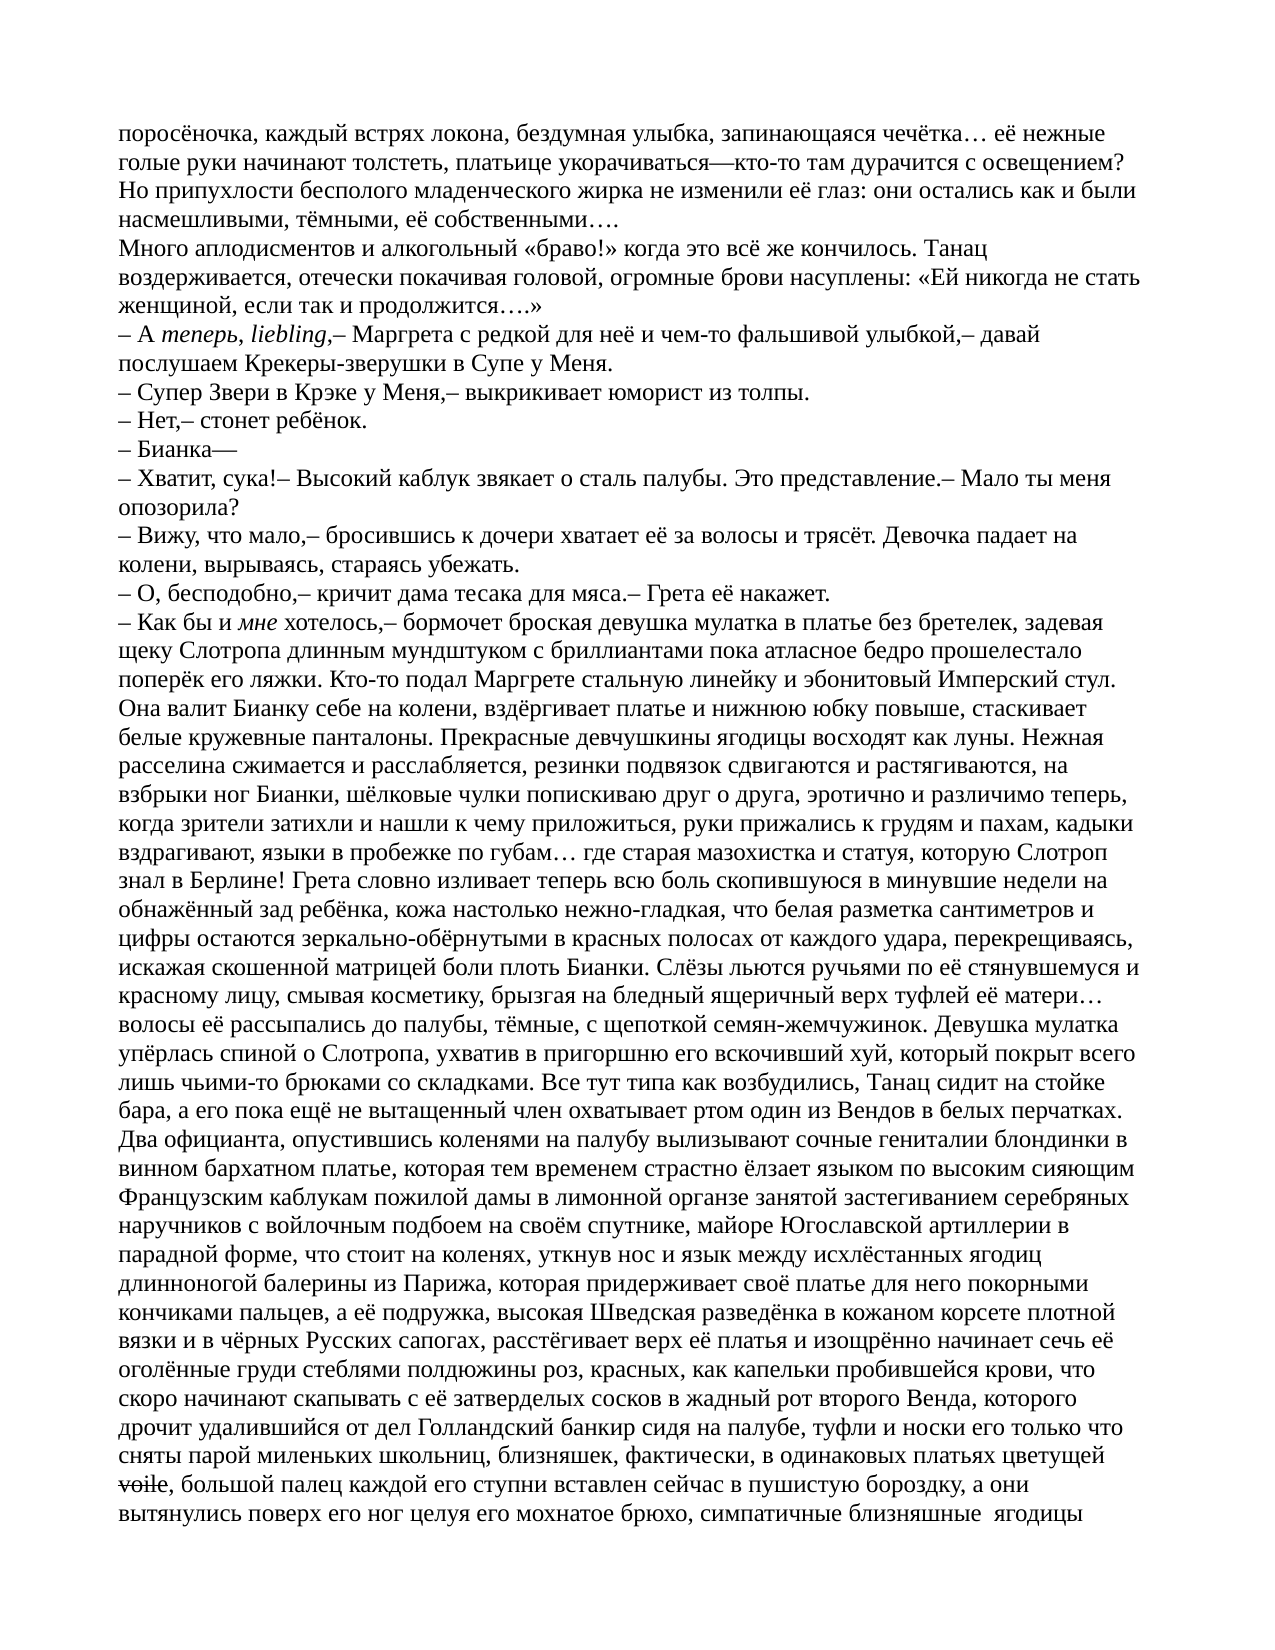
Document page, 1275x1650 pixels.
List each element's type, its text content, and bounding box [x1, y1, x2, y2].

text – Вижу, что мало,– бросившись к дочери хватает её за волосы и трясёт. Девочка падает на колени, вырываясь, стараясь убежать. [118, 521, 1157, 578]
text – Как бы и мне хотелось,– бормочет броская девушка мулатка в платье без бретелек, задевая щеку Слотропа длинным мундштуком с бриллиантами пока атласное бедро прошелестало поперёк его ляжки. Кто-то подал Маргрете стальную линейку и эбонитовый Имперский стул. Она валит Бианку себе на колени, вздёргивает платье и нижнюю юбку повыше, стаскивает белые кружевные панталоны. Прекрасные девчушкины ягодицы восходят как луны. Нежная расселина сжимается и расслабляется, резинки подвязок сдвигаются и растягиваются, на взбрыки ног Бианки, шёлковые чулки попискиваю друг о друга, эротично и различимо теперь, когда зрители затихли и нашли к чему приложиться, руки прижались к грудям и пахам, кадыки вздрагивают, языки в пробежке по губам… где старая мазохистка и статуя, которую Слотроп знал в Берлине! Грета словно изливает теперь всю боль скопившуюся в минувшие недели на обнажённый зад ребёнка, кожа настолько нежно-гладкая, что белая разметка сантиметров и цифры остаются зеркально-обёрнутыми в красных полосах от каждого удара, перекрещиваясь, искажая скошенной матрицей боли плоть Бианки. Слёзы льются ручьями по её стянувшемуся и красному лицу, смывая косметику, брызгая на бледный ящеричный верх туфлей её матери… волосы её рассыпались до палубы, тёмные, с щепоткой семян-жемчужинок. Девушка мулатка упёрлась спиной о Слотропа, ухватив в пригоршню его вскочивший хуй, который покрыт всего лишь чьими-то брюками со складками. Все тут типа как возбудились, Танац сидит на стойке бара, а его пока ещё не вытащенный член охватывает ртом один из Вендов в белых перчатках. Два официанта, опустившись коленями на палубу вылизывают сочные гениталии блондинки в винном бархатном платье, которая тем временем страстно ёлзает языком по высоким сияющим Французским каблукам пожилой дамы в лимонной органзе занятой застегиванием серебряных наручников с войлочным подбоем на своём спутнике, майоре Югославской артиллерии в парадной форме, что стоит на коленях, уткнув нос и язык между исхлёстанных ягодиц длинноногой балерины из Парижа, которая придерживает своё платье для него покорными кончиками пальцев, а её подружка, высокая Шведская разведёнка в кожаном корсете плотной вязки и в чёрных Русских сапогах, расстёгивает верх её платья и изощрённо начинает сечь её оголённые груди стеблями полдюжины роз, красных, как капельки пробившейся крови, что скоро начинают скапывать с её затверделых сосков в жадный рот второго Венда, которого дрочит удалившийся от дел Голландский банкир сидя на палубе, туфли и носки его только что сняты парой миленьких школьниц, близняшек, фактически, в одинаковых платьях цветущей voile, большой палец каждой его ступни вставлен сейчас в пушистую бороздку, а они вытянулись поверх его ног целуя его мохнатое брюхо, симпатичные близняшные ягодицы [118, 607, 1157, 1527]
text – А теперь, liebling,– Маргрета с редкой для неё и чем-то фальшивой улыбкой,– давай послушаем Крекеры-зверушки в Супе у Меня. [118, 319, 1157, 377]
text – Бианка— [118, 434, 1157, 463]
text Много аплодисментов и алкогольный «браво!» когда это всё же кончилось. Танац воздерживается, отечески покачивая головой, огромные брови насуплены: «Ей никогда не стать женщиной, если так и продолжится….» [118, 233, 1157, 319]
text – О, бесподобно,– кричит дама тесака для мяса.– Грета её накажет. [118, 578, 1157, 607]
text – Супер Звери в Крэке у Меня,– выкрикивает юморист из толпы. [118, 377, 1157, 406]
text – Хватит, сука!– Высокий каблук звякает о сталь палубы. Это представление.– Мало ты меня опозорила? [118, 463, 1157, 521]
text – Нет,– стонет ребёнок. [118, 406, 1157, 434]
text поросёночка, каждый встрях локона, бездумная улыбка, запинающаяся чечётка… её нежные голые руки начинают толстеть, платьице укорачиваться—кто-то там дурачится с освещением? Но припухлости бесполого младенческого жирка не изменили её глаз: они остались как и были насмешливыми, тёмными, её собственными…. [118, 118, 1157, 233]
